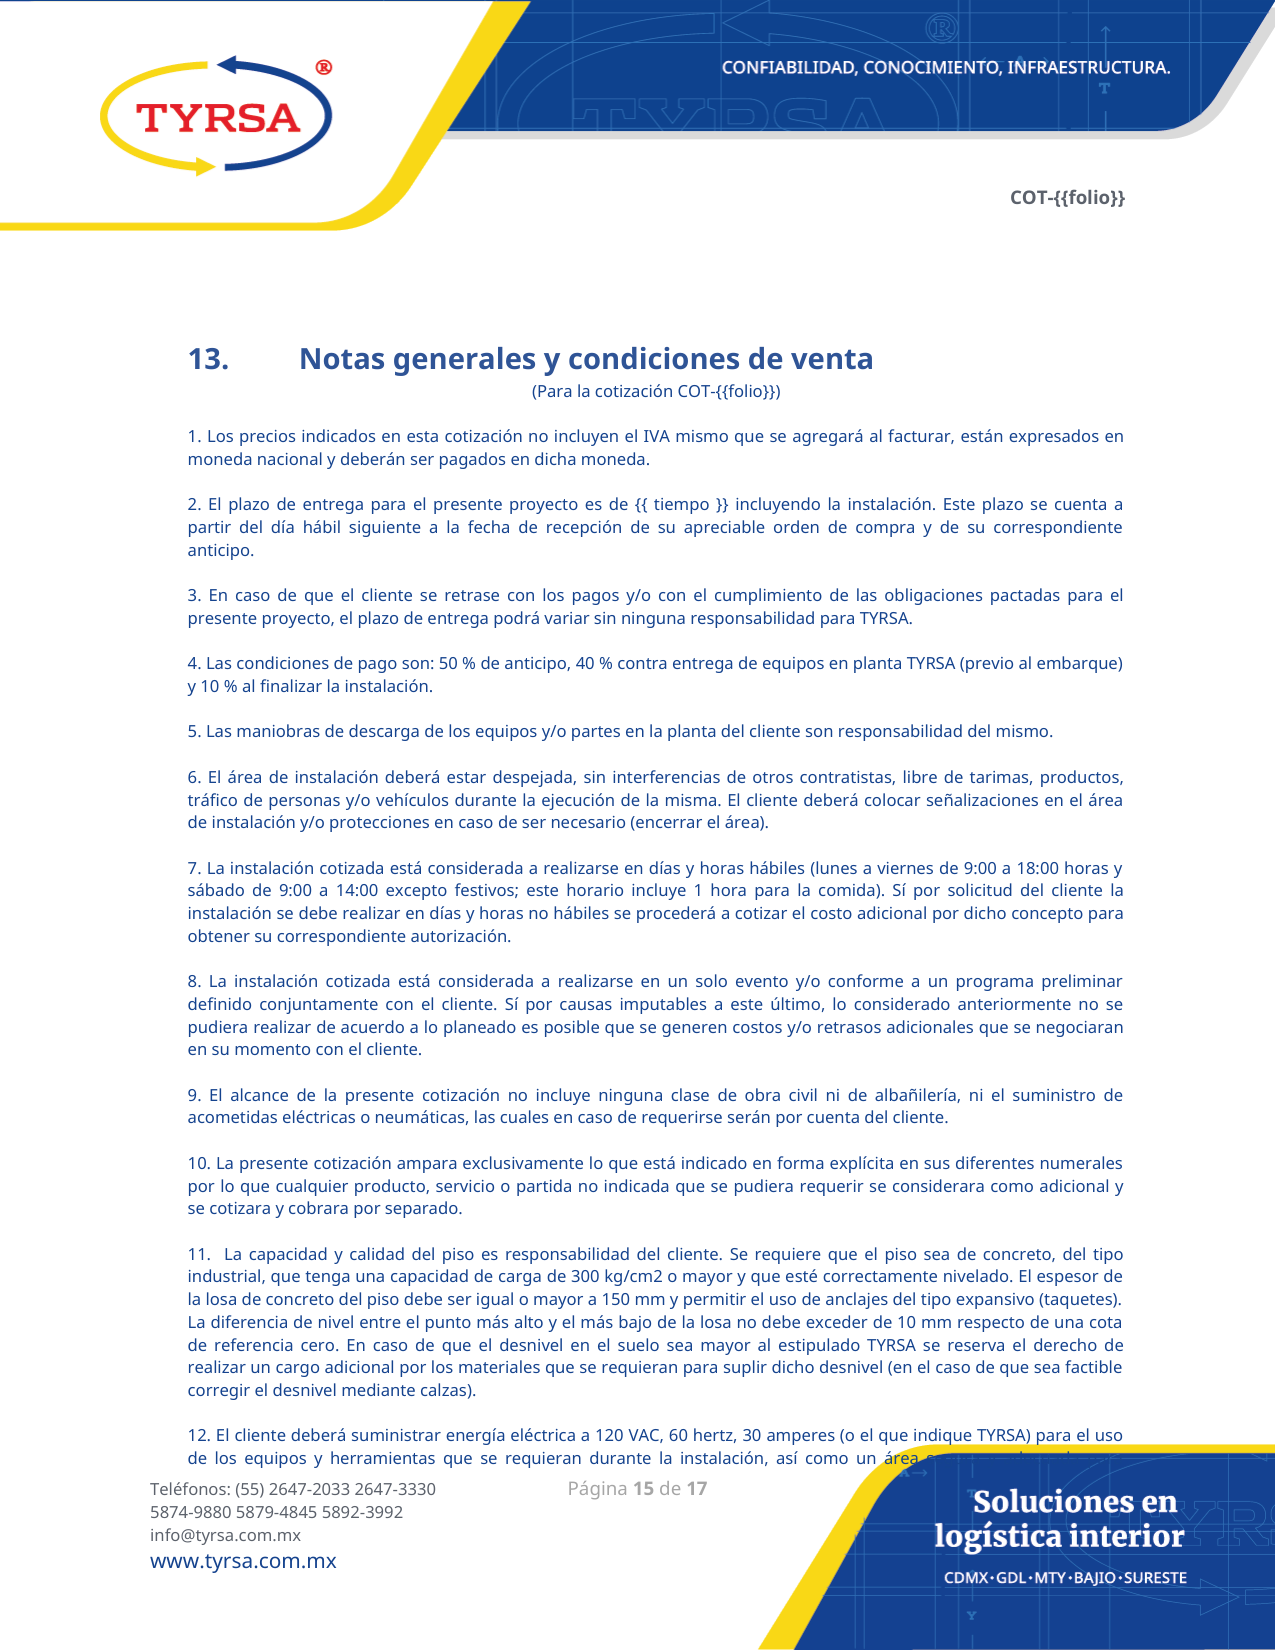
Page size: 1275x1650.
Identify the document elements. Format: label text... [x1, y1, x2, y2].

text 1. Los precios indicados en esta cotización no incluyen el IVA mismo que se agregará al facturar, están expresados en moneda nacional y deberán ser pagados en dicha moneda. [187, 425, 1125, 470]
text (Para la cotización COT-{{folio}}) [187, 379, 1125, 402]
text 10. La presente cotización ampara exclusivamente lo que está indicado en forma explícita en sus diferentes numerales por lo que cualquier producto, servicio o partida no indicada que se pudiera requerir se considerara como adicional y se cotizara y cobrara por separado. [187, 1152, 1125, 1220]
text 2. El plazo de entrega para el presente proyecto es de {{ tiempo }} incluyendo la instalación. Este plazo se cuenta a partir del día hábil siguiente a la fecha de recepción de su apreciable orden de compra y de su correspondiente anticipo. [187, 493, 1125, 561]
text 9. El alcance de la presente cotización no incluye ninguna clase de obra civil ni de albañilería, ni el suministro de acometidas eléctricas o neumáticas, las cuales en caso de requerirse serán por cuenta del cliente. [187, 1083, 1125, 1129]
text 3. En caso de que el cliente se retrase con los pagos y/o con el cumplimiento de las obligaciones pactadas para el presente proyecto, el plazo de entrega podrá variar sin ninguna responsabilidad para TYRSA. [187, 584, 1125, 629]
text 4. Las condiciones de pago son: 50 % de anticipo, 40 % contra entrega de equipos en planta TYRSA (previo al embarque) y 10 % al finalizar la instalación. [187, 652, 1125, 697]
list Notas generales y condiciones de venta [187, 338, 1125, 378]
text 7. La instalación cotizada está considerada a realizarse en días y horas hábiles (lunes a viernes de 9:00 a 18:00 horas y sábado de 9:00 a 14:00 excepto festivos; este horario incluye 1 hora para la comida). Sí por solicitud del cliente la instalación se debe realizar en días y horas no hábiles se procederá a cotizar el costo adicional por dicho concepto para obtener su correspondiente autorización. [187, 856, 1125, 947]
text 5. Las maniobras de descarga de los equipos y/o partes en la planta del cliente son responsabilidad del mismo. [187, 720, 1125, 743]
text 11. La capacidad y calidad del piso es responsabilidad del cliente. Se requiere que el piso sea de concreto, del tipo industrial, que tenga una capacidad de carga de 300 kg/cm2 o mayor y que esté correctamente nivelado. El espesor de la losa de concreto del piso debe ser igual o mayor a 150 mm y permitir el uso de anclajes del tipo expansivo (taquetes). La diferencia de nivel entre el punto más alto y el más bajo de la losa no debe exceder de 10 mm respecto de una cota de referencia cero. En caso de que el desnivel en el suelo sea mayor al estipulado TYRSA se reserva el derecho de realizar un cargo adicional por los materiales que se requieran para suplir dicho desnivel (en el caso de que sea factible corregir el desnivel mediante calzas). [187, 1242, 1125, 1401]
text 6. El área de instalación deberá estar despejada, sin interferencias de otros contratistas, libre de tarimas, productos, tráfico de personas y/o vehículos durante la ejecución de la misma. El cliente deberá colocar señalizaciones en el área de instalación y/o protecciones en caso de ser necesario (encerrar el área). [187, 766, 1125, 834]
text 12. El cliente deberá suministrar energía eléctrica a 120 VAC, 60 hertz, 30 amperes (o el que indique TYRSA) para el uso de los equipos y herramientas que se requieran durante la instalación, así como un área segura y adecuada para [187, 1424, 1125, 1469]
text 8. La instalación cotizada está considerada a realizarse en un solo evento y/o conforme a un programa preliminar definido conjuntamente con el cliente. Sí por causas imputables a este último, lo considerado anteriormente no se pudiera realizar de acuerdo a lo planeado es posible que se generen costos y/o retrasos adicionales que se negociaran en su momento con el cliente. [187, 970, 1125, 1061]
